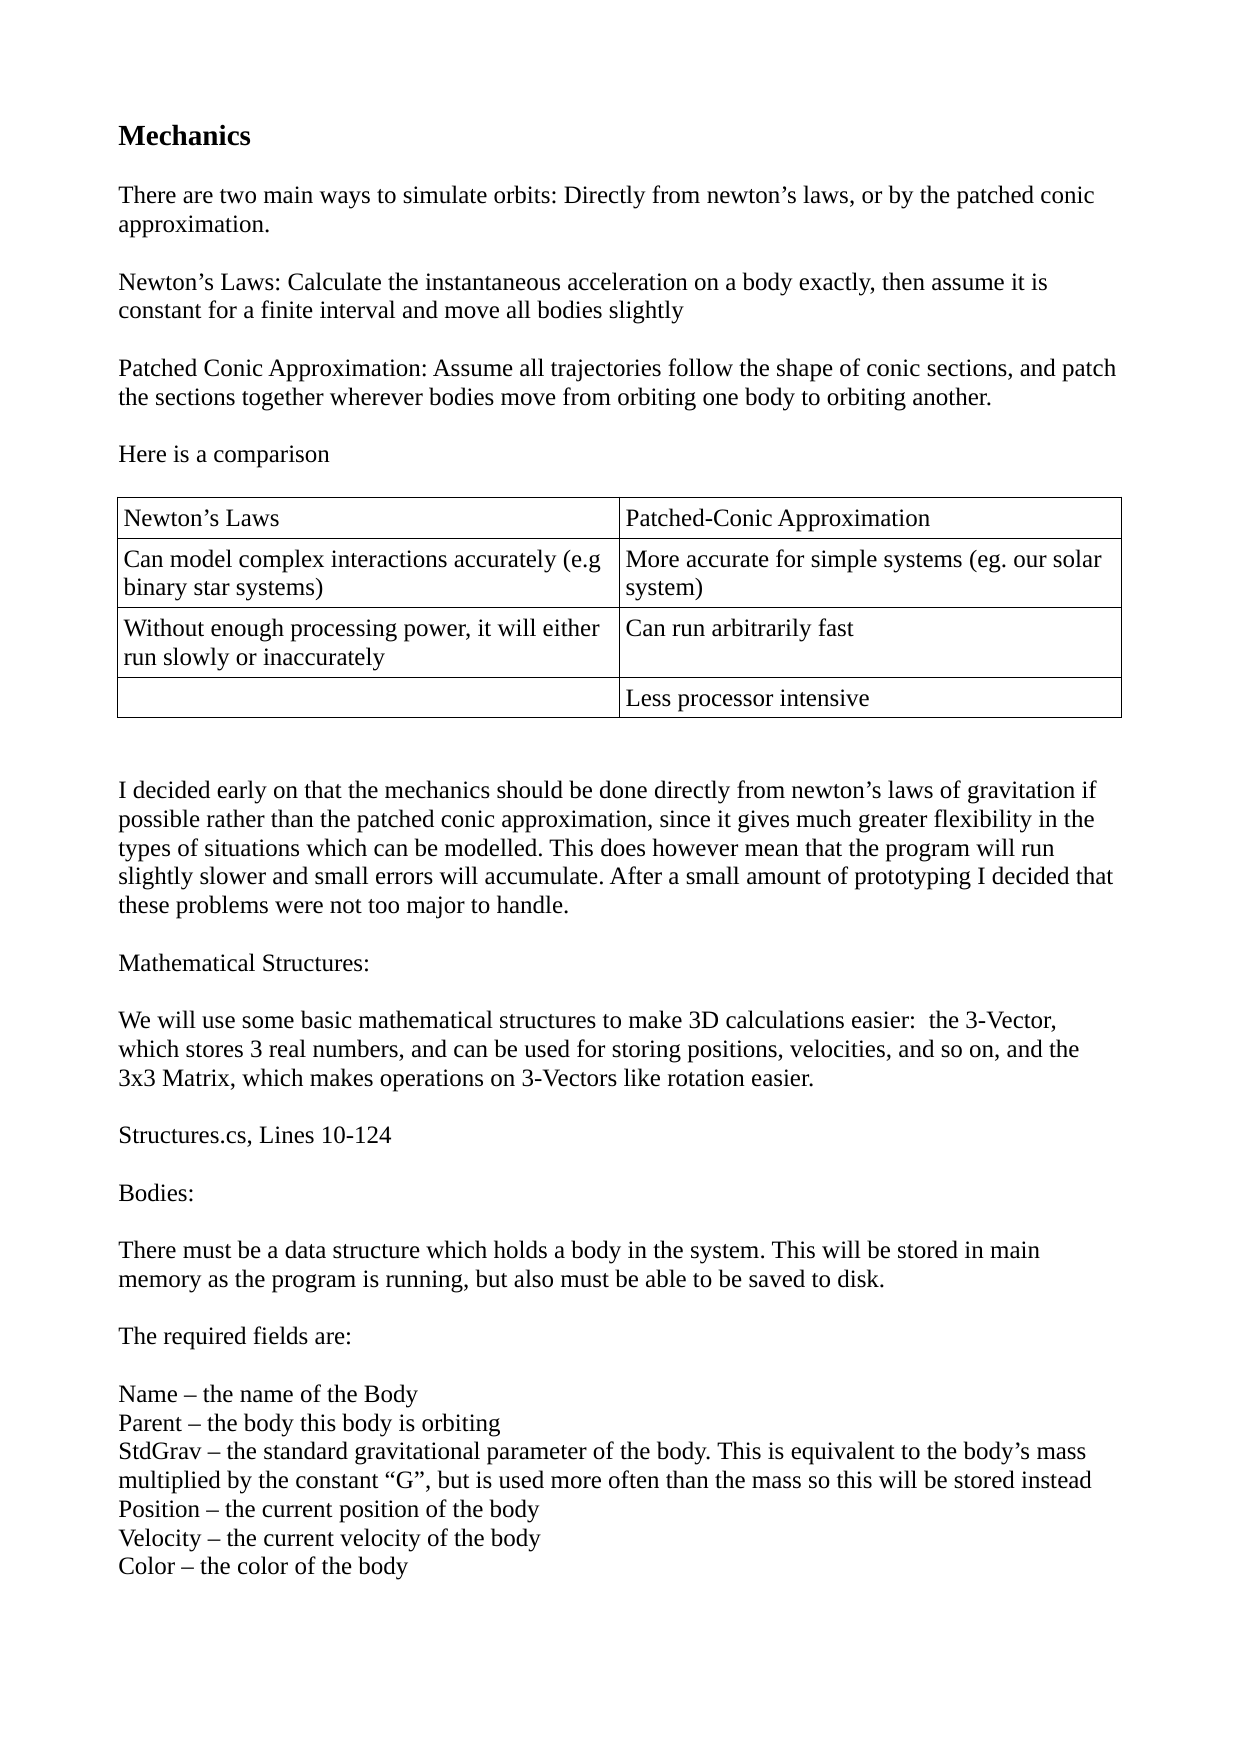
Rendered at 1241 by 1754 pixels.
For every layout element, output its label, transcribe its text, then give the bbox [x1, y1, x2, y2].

text Name – the name of the Body [118, 1379, 1122, 1408]
text Mathematical Structures: [118, 948, 1122, 976]
text Color – the color of the body [118, 1551, 1122, 1580]
text Velocity – the current velocity of the body [118, 1523, 1122, 1551]
text Here is a comparison [118, 439, 1122, 468]
text I decided early on that the mechanics should be done directly from newton’s laws of gravitation if possible rather than the patched conic approximation, since it gives much greater flexibility in the types of situations which can be modelled. This does however mean that the program will run slightly slower and small errors will accumulate. After a small amount of prototyping I decided that these problems were not too major to handle. [118, 775, 1122, 919]
table_cell Less processor intensive [620, 678, 1121, 717]
text Mechanics [118, 118, 1122, 152]
table_cell Can run arbitrarily fast [620, 608, 1121, 676]
table_cell Can model complex interactions accurately (e.g binary star systems) [118, 539, 619, 607]
text We will use some basic mathematical structures to make 3D calculations easier: the 3-Vector, which stores 3 real numbers, and can be used for storing positions, velocities, and so on, and the 3x3 Matrix, which makes operations on 3-Vectors like rotation easier. [118, 1005, 1122, 1091]
text Structures.cs, Lines 10-124 [118, 1120, 1122, 1149]
text The required fields are: [118, 1321, 1122, 1350]
text There are two main ways to simulate orbits: Directly from newton’s laws, or by the patched conic approximation. [118, 180, 1122, 238]
text Bodies: [118, 1178, 1122, 1206]
table_cell [118, 678, 619, 717]
text Position – the current position of the body [118, 1494, 1122, 1523]
table_header Newton’s Laws [118, 498, 619, 537]
text Patched Conic Approximation: Assume all trajectories follow the shape of conic sections, and patch the sections together wherever bodies move from orbiting one body to orbiting another. [118, 353, 1122, 410]
table_cell Without enough processing power, it will either run slowly or inaccurately [118, 608, 619, 676]
text StdGrav – the standard gravitational parameter of the body. This is equivalent to the body’s mass multiplied by the constant “G”, but is used more often than the mass so this will be stored instead [118, 1436, 1122, 1494]
text Newton’s Laws: Calculate the instantaneous acceleration on a body exactly, then assume it is constant for a finite interval and move all bodies slightly [118, 267, 1122, 324]
table_header Patched-Conic Approximation [620, 498, 1121, 537]
table_cell More accurate for simple systems (eg. our solar system) [620, 539, 1121, 607]
text There must be a data structure which holds a body in the system. This will be stored in main memory as the program is running, but also must be able to be saved to disk. [118, 1235, 1122, 1293]
text Parent – the body this body is orbiting [118, 1408, 1122, 1436]
